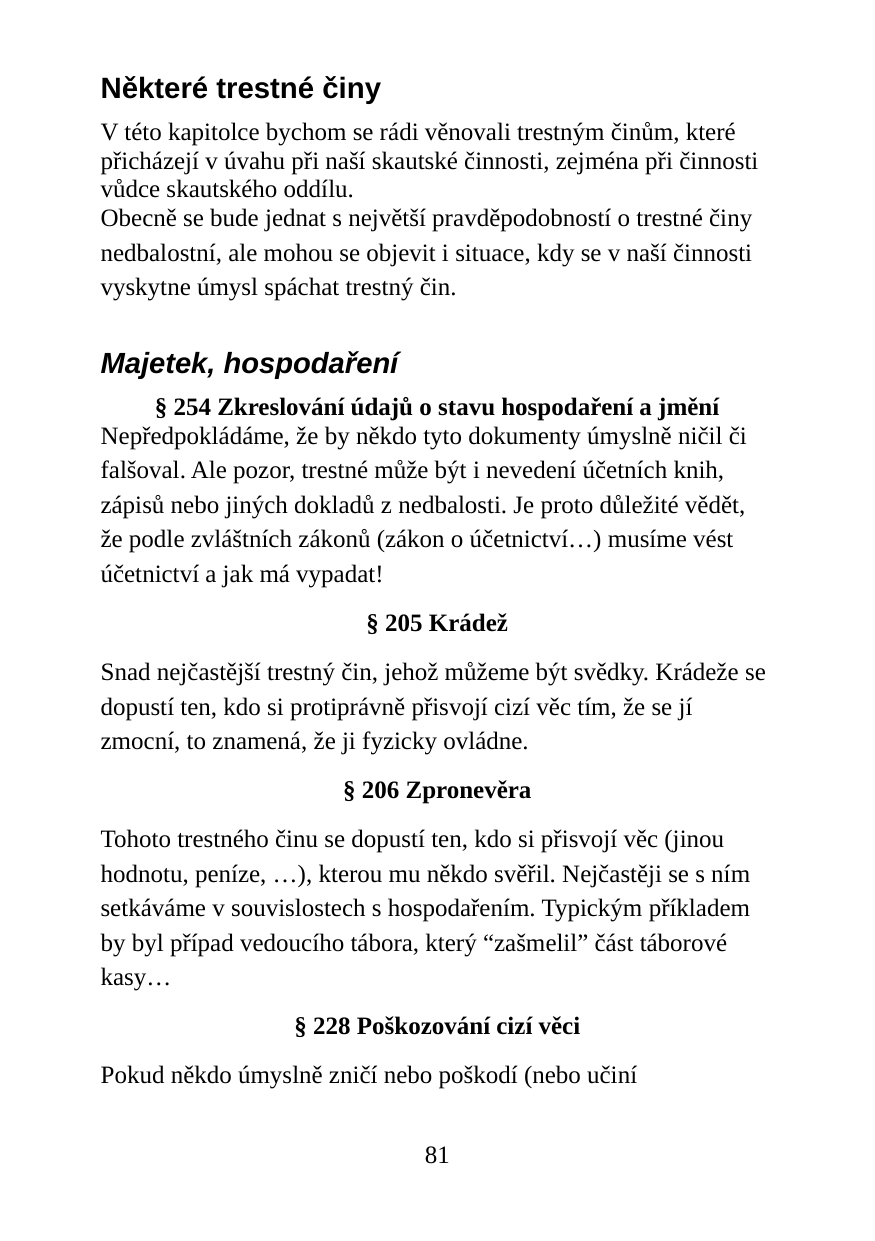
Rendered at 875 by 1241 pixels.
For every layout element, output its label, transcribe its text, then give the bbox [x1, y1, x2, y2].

text V této kapitolce bychom se rádi věnovali trestným činům, které přicházejí v úvahu při naší skautské činnosti, zejména při činnosti vůdce skautského oddílu. [100, 117, 774, 203]
text Snad nejčastější trestný čin, jehož můžeme být svědky. Krádeže se dopustí ten, kdo si protiprávně přisvojí cizí věc tím, že se jí zmocní, to znamená, že ji fyzicky ovládne. [100, 657, 774, 755]
subtitle Některé trestné činy [100, 71, 774, 104]
text Tohoto trestného činu se dopustí ten, kdo si přisvojí věc (jinou hodnotu, peníze, …), kterou mu někdo svěřil. Nejčastěji se s ním setkáváme v souvislostech s hospodařením. Typickým příkladem by byl případ vedoucího tábora, který “zašmelil” část táborové kasy… [100, 824, 774, 991]
text § 228 Poškozování cizí věci [100, 1011, 774, 1040]
text § 206 Zpronevěra [100, 775, 774, 804]
subtitle Majetek, hospodaření [100, 346, 774, 380]
text Obecně se bude jednat s největší pravděpodobností o trestné činy nedbalostní, ale mohou se objevit i situace, kdy se v naší činnosti vyskytne úmysl spáchat trestný čin. [100, 203, 774, 301]
text § 254 Zkreslování údajů o stavu hospodaření a jmění [100, 392, 774, 421]
text § 205 Krádež [100, 608, 774, 637]
text Nepředpokládáme, že by někdo tyto dokumenty úmyslně ničil či falšoval. Ale pozor, trestné může být i nevedení účetních knih, zápisů nebo jiných dokladů z nedbalosti. Je proto důležité vědět, že podle zvláštních zákonů (zákon o účetnictví…) musíme vést účetnictví a jak má vypadat! [100, 421, 774, 588]
text Pokud někdo úmyslně zničí nebo poškodí (nebo učiní [100, 1060, 774, 1089]
